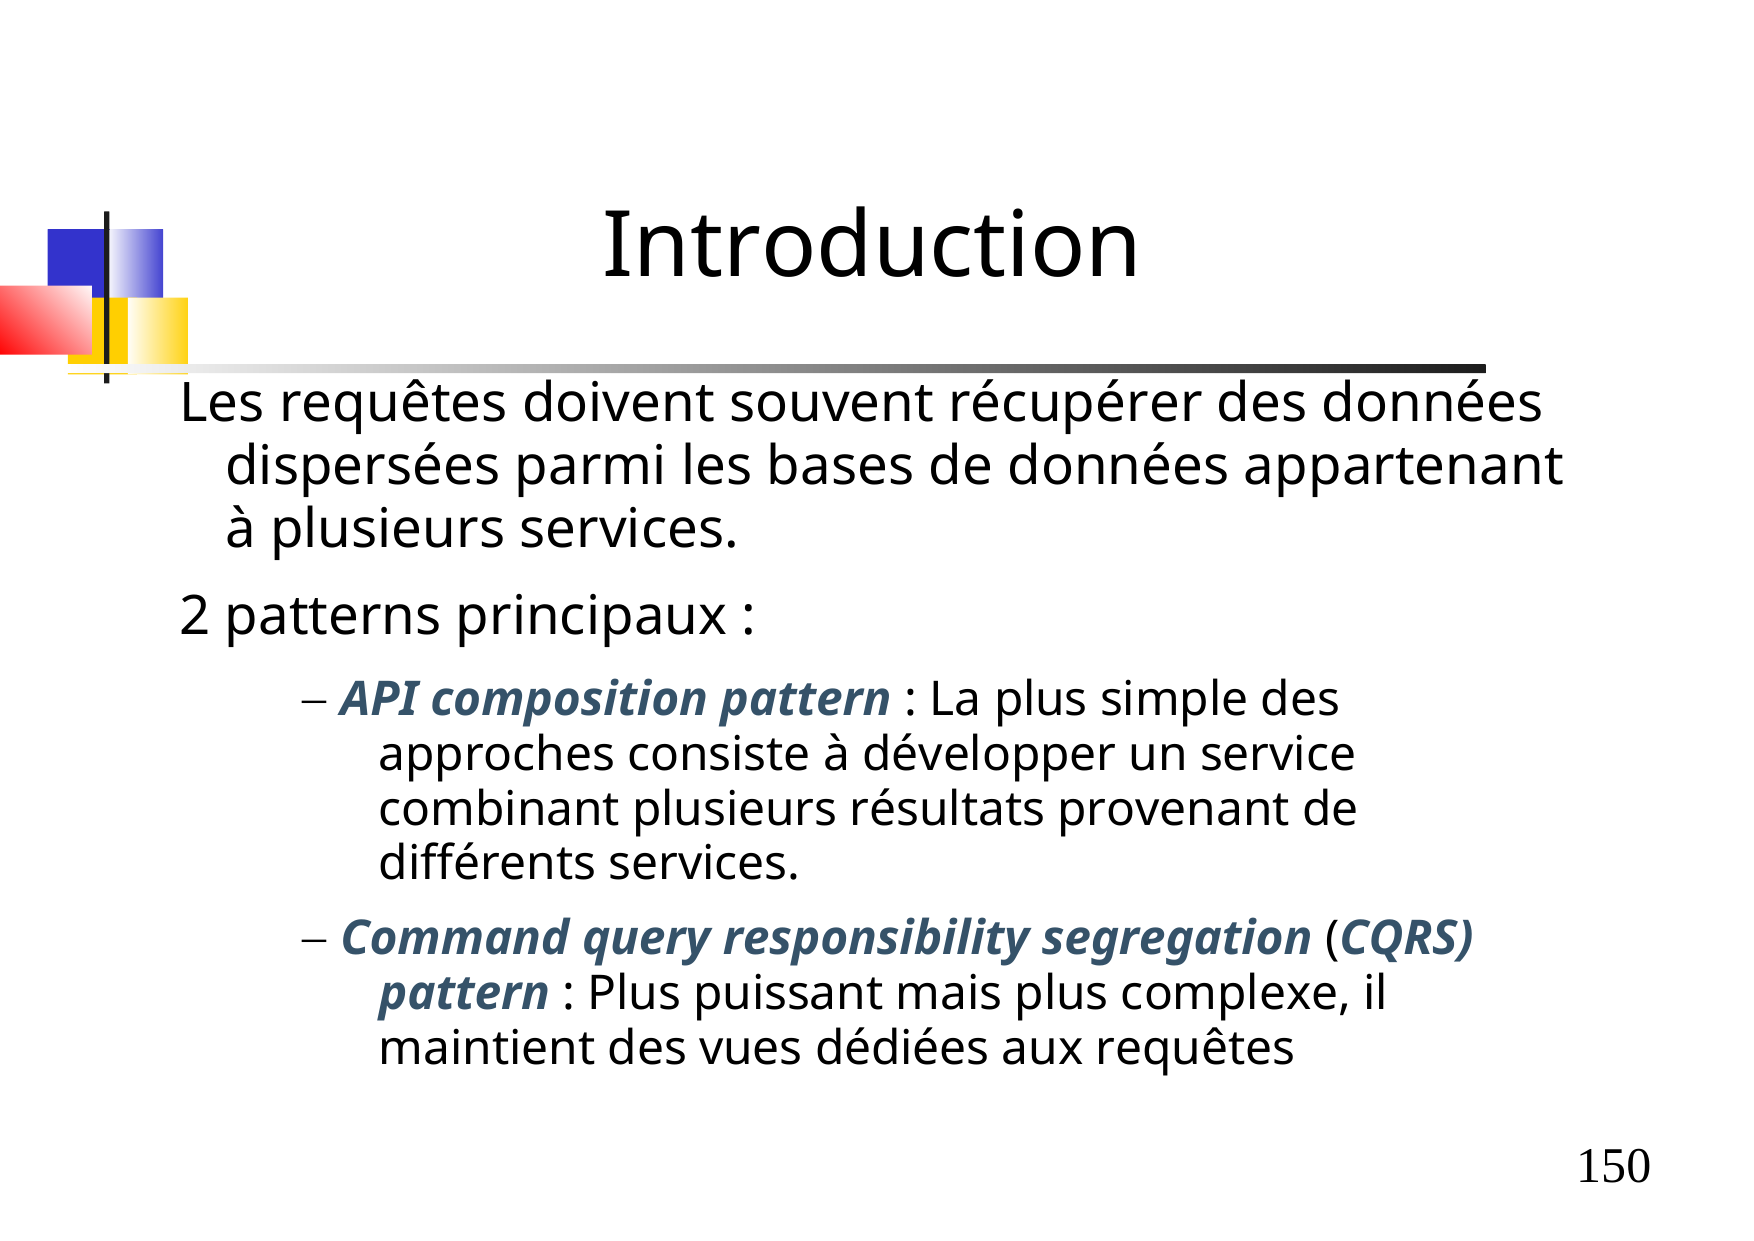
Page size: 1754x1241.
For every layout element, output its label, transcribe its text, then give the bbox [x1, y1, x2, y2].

list Les requêtes doivent souvent récupérer des données dispersées parmi les bases de données appartenant à plusieurs services. 2 patterns principaux : API composition pattern : La plus simple des approches consiste à développer un service combinant plusieurs résultats provenant de différents services. Command query responsibility segregation (CQRS) pattern : Plus puissant mais plus complexe, il maintient des vues dédiées aux requêtes [179, 371, 1567, 1091]
title Introduction [179, 139, 1567, 351]
